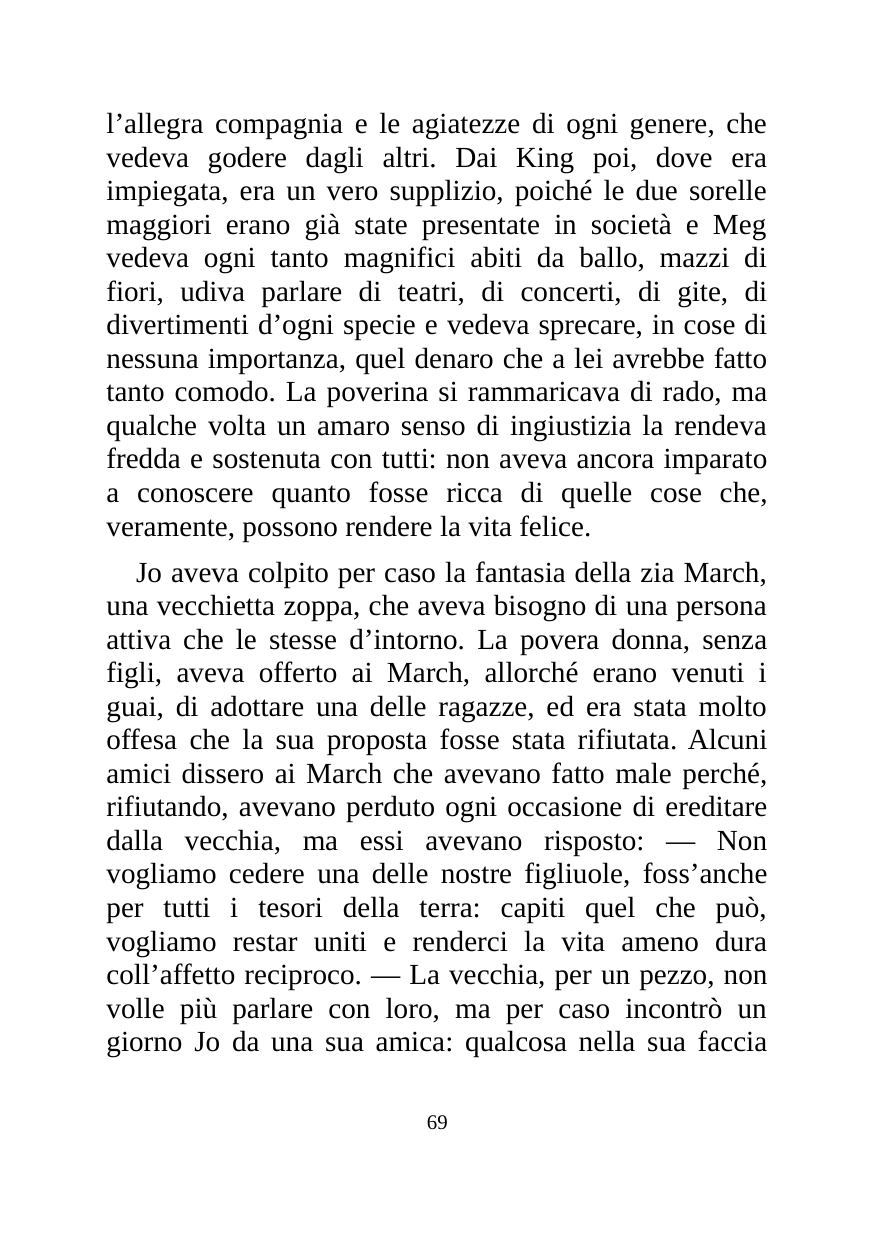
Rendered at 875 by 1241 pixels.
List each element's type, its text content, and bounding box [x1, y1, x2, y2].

text Jo aveva colpito per caso la fantasia della zia March, una vecchietta zoppa, che aveva bisogno di una persona attiva che le stesse d’intorno. La povera donna, senza figli, aveva offerto ai March, allorché erano venuti i guai, di adottare una delle ragazze, ed era stata molto offesa che la sua proposta fosse stata rifiutata. Alcuni amici dissero ai March che avevano fatto male perché, rifiutando, avevano perduto ogni occasione di ereditare dalla vecchia, ma essi avevano risposto: — Non vogliamo cedere una delle nostre figliuole, foss’anche per tutti i tesori della terra: capiti quel che può, vogliamo restar uniti e renderci la vita ameno dura coll’affetto reciproco. — La vecchia, per un pezzo, non volle più parlare con loro, ma per caso incontrò un giorno Jo da una sua amica: qualcosa nella sua faccia [106, 555, 768, 1058]
text l’allegra compagnia e le agiatezze di ogni genere, che vedeva godere dagli altri. Dai King poi, dove era impiegata, era un vero supplizio, poiché le due sorelle maggiori erano già state presentate in società e Meg vedeva ogni tanto magnifici abiti da ballo, mazzi di fiori, udiva parlare di teatri, di concerti, di gite, di divertimenti d’ogni specie e vedeva sprecare, in cose di nessuna importanza, quel denaro che a lei avrebbe fatto tanto comodo. La poverina si rammaricava di rado, ma qualche volta un amaro senso di ingiustizia la rendeva fredda e sostenuta con tutti: non aveva ancora imparato a conoscere quanto fosse ricca di quelle cose che, veramente, possono rendere la vita felice. [106, 106, 768, 542]
